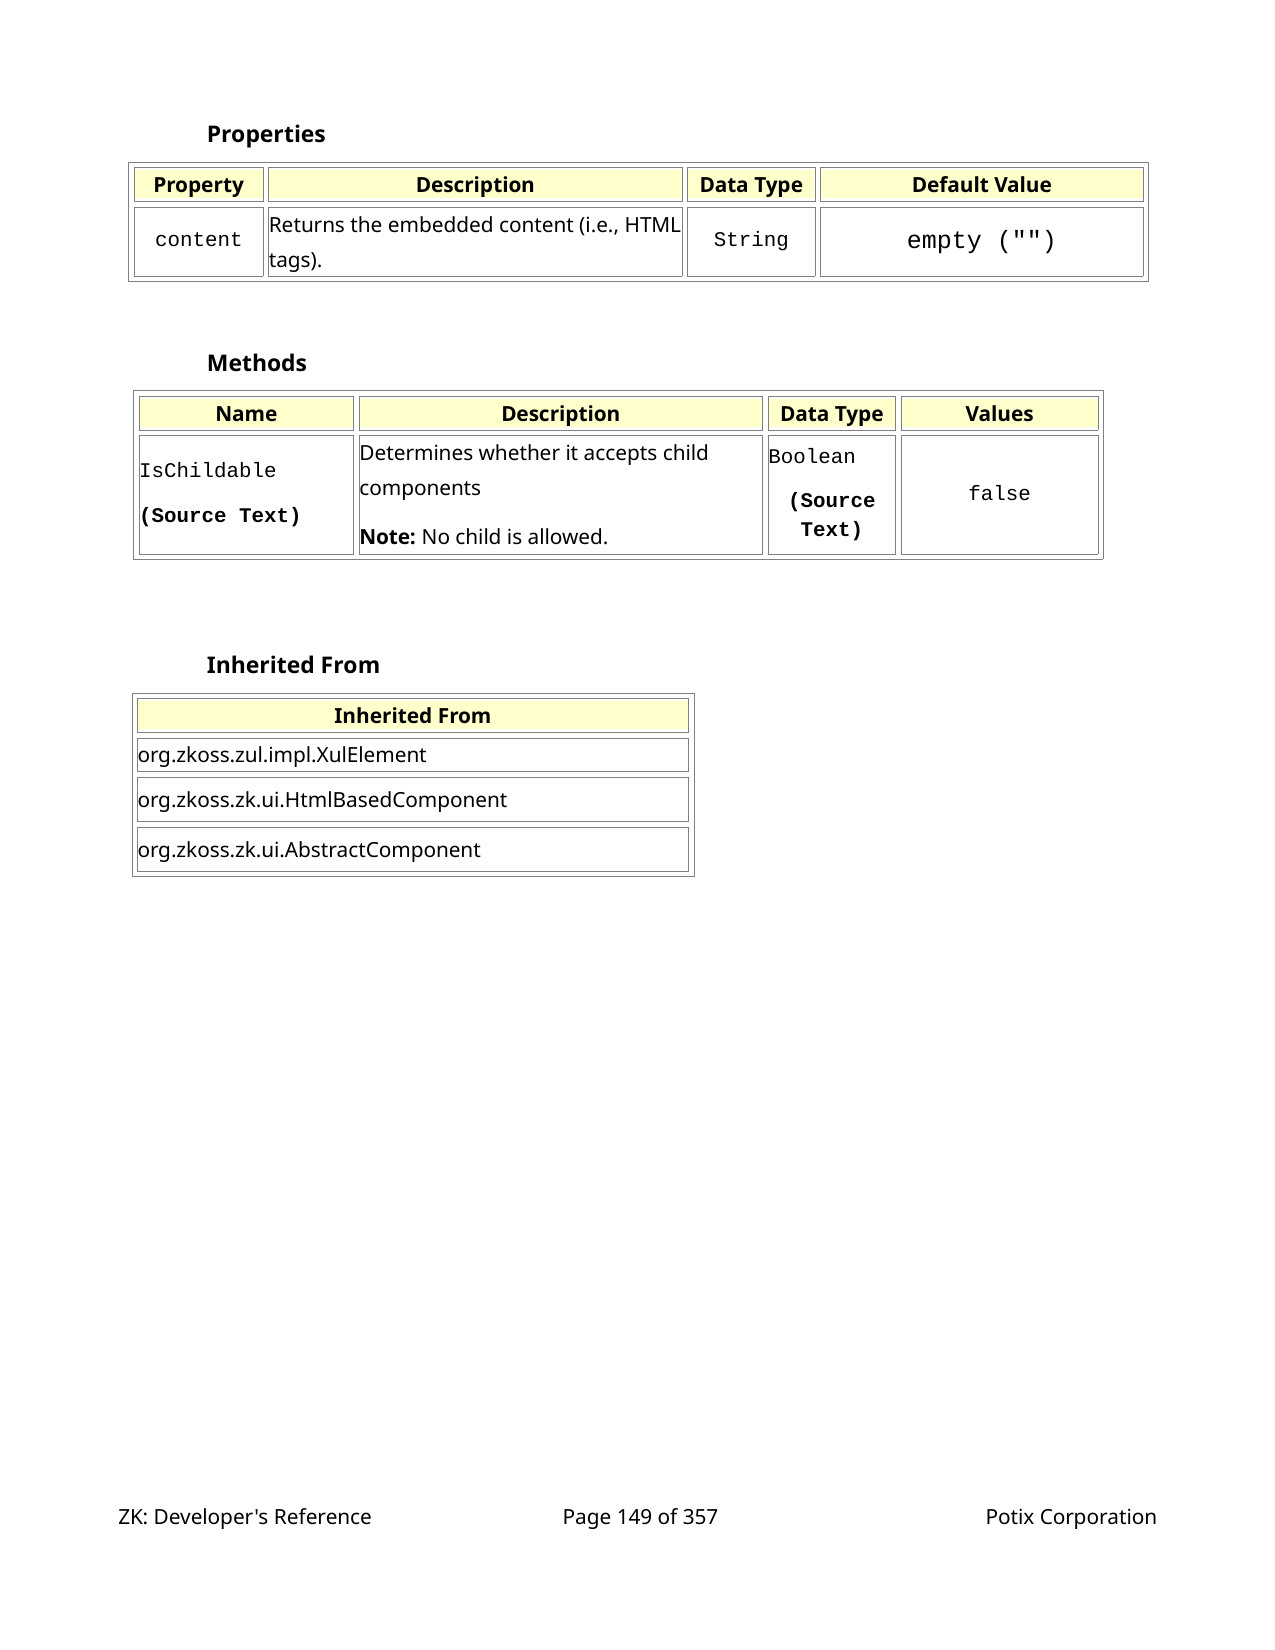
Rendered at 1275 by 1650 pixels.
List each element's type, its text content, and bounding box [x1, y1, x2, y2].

table_cell Boolean (Source Text) [765, 430, 898, 553]
table_cell org.zkoss.zk.ui.AbstractComponent [134, 821, 691, 871]
table_header Data Type [765, 391, 898, 430]
table_header Name [136, 391, 356, 430]
table_cell org.zkoss.zul.impl.XulElement [134, 732, 691, 771]
subtitle Methods [207, 347, 1157, 378]
table_cell empty ("") [818, 201, 1146, 276]
table_header Inherited From [134, 694, 691, 732]
table_cell false [898, 430, 1101, 553]
table_cell org.zkoss.zk.ui.HtmlBasedComponent [134, 771, 691, 821]
table_cell IsChildable (Source Text) [136, 430, 356, 553]
table_header Values [898, 391, 1101, 430]
table_header Property [131, 163, 266, 201]
table_cell Determines whether it accepts child components Note: No child is allowed. [356, 430, 765, 553]
table_cell Returns the embedded content (i.e., HTML tags). [266, 201, 685, 276]
table_header Description [356, 391, 765, 430]
table_cell String [685, 201, 817, 276]
table_header Data Type [685, 163, 817, 201]
subtitle Properties [207, 118, 1157, 149]
table_header Description [266, 163, 685, 201]
table_header Default Value [818, 163, 1146, 201]
subtitle Inherited From [207, 649, 1157, 680]
table_cell content [131, 201, 266, 276]
